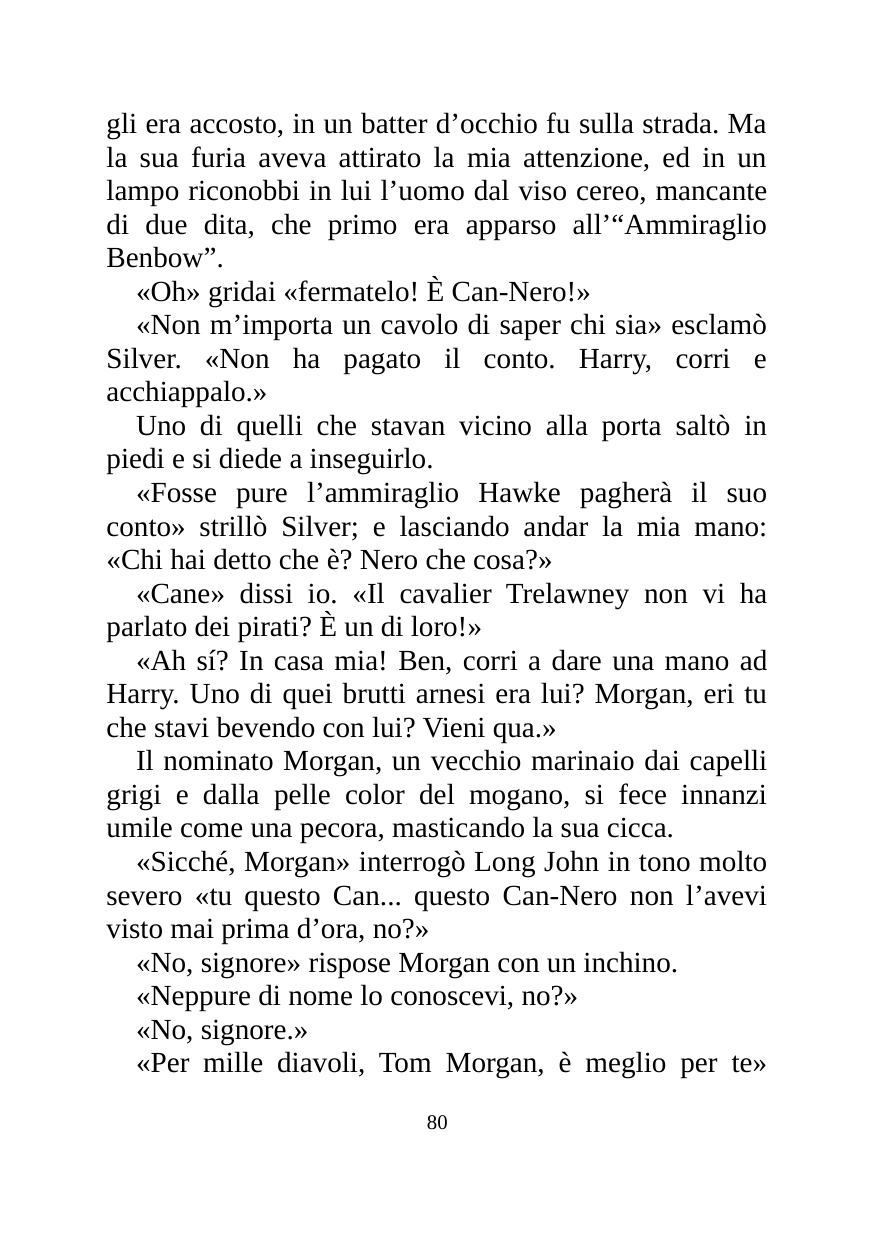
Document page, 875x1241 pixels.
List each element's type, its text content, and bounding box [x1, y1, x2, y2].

text «No, signore» rispose Morgan con un inchino. [106, 945, 768, 978]
text «No, signore.» [106, 1012, 768, 1045]
text gli era accosto, in un batter d’occhio fu sulla strada. Ma la sua furia aveva attirato la mia attenzione, ed in un lampo riconobbi in lui l’uomo dal viso cereo, mancante di due dita, che primo era apparso all’“Ammiraglio Benbow”. [106, 106, 768, 274]
text «Oh» gridai «fermatelo! È Can-Nero!» [106, 274, 768, 307]
text «Non m’importa un cavolo di saper chi sia» esclamò Silver. «Non ha pagato il conto. Harry, corri e acchiappalo.» [106, 307, 768, 408]
text «Fosse pure l’ammiraglio Hawke pagherà il suo conto» strillò Silver; e lasciando andar la mia mano: «Chi hai detto che è? Nero che cosa?» [106, 475, 768, 576]
text Il nominato Morgan, un vecchio marinaio dai capelli grigi e dalla pelle color del mogano, si fece innanzi umile come una pecora, masticando la sua cicca. [106, 743, 768, 844]
text Uno di quelli che stavan vicino alla porta saltò in piedi e si diede a inseguirlo. [106, 408, 768, 475]
text «Neppure di nome lo conoscevi, no?» [106, 978, 768, 1012]
text «Ah sí? In casa mia! Ben, corri a dare una mano ad Harry. Uno di quei brutti arnesi era lui? Morgan, eri tu che stavi bevendo con lui? Vieni qua.» [106, 643, 768, 743]
text «Sicché, Morgan» interrogò Long John in tono molto severo «tu questo Can... questo Can-Nero non l’avevi visto mai prima d’ora, no?» [106, 844, 768, 945]
text «Per mille diavoli, Tom Morgan, è meglio per te» [106, 1045, 768, 1079]
text «Cane» dissi io. «Il cavalier Trelawney non vi ha parlato dei pirati? È un di loro!» [106, 576, 768, 643]
